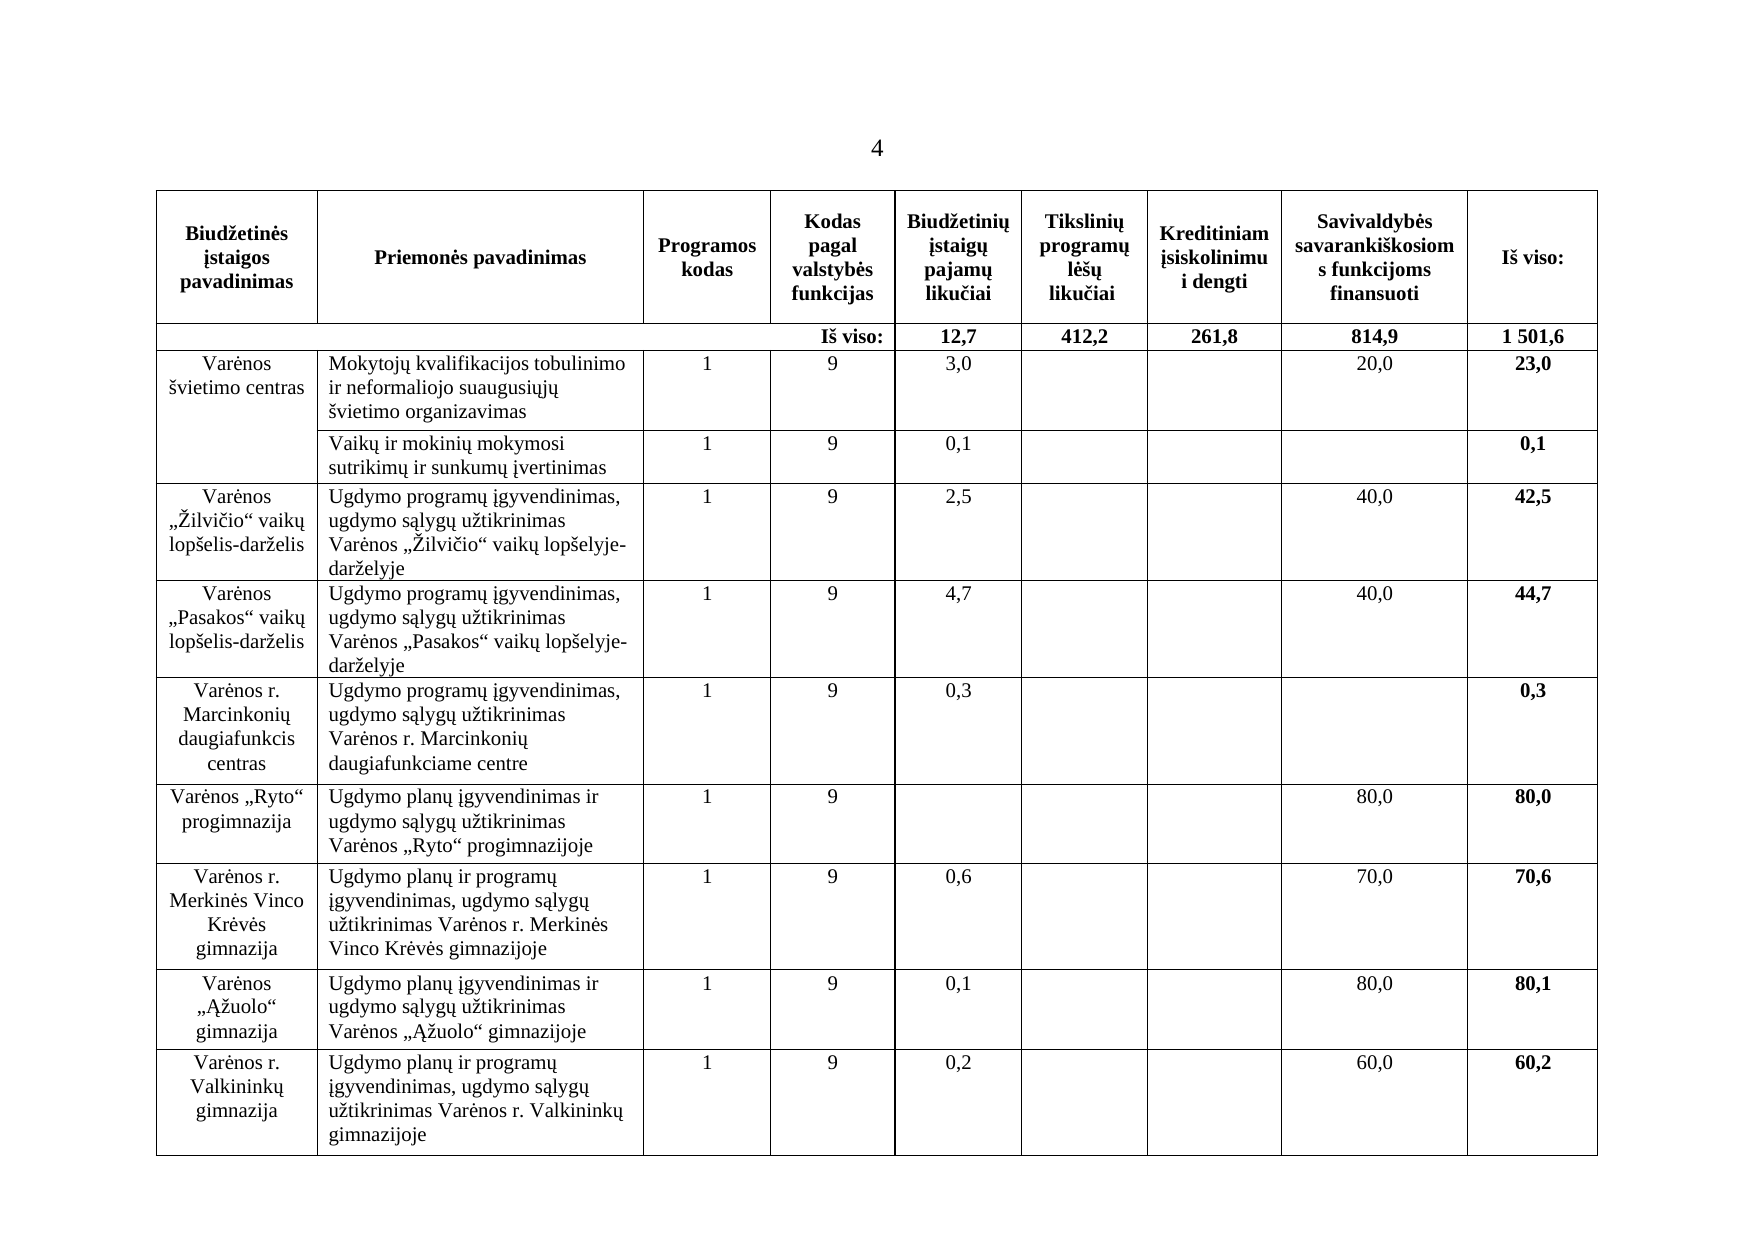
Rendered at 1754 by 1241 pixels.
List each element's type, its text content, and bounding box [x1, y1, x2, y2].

table_cell [1148, 484, 1281, 580]
table_cell 9 [771, 970, 894, 1049]
table_cell 1 [644, 431, 770, 483]
table_cell 12,7 [896, 324, 1021, 350]
table_cell Ugdymo programų įgyvendinimas, ugdymo sąlygų užtikrinimas Varėnos r. Marcinkonių daugiafunkciame centre [318, 678, 643, 783]
table_header Kodas pagal valstybės funkcijas [771, 191, 894, 323]
table_cell Ugdymo planų įgyvendinimas ir ugdymo sąlygų užtikrinimas Varėnos „Ryto“ progimnazijoje [318, 785, 643, 863]
table_cell 0,1 [1468, 431, 1597, 483]
table_cell 20,0 [1282, 351, 1467, 429]
table_cell [1148, 351, 1281, 429]
table_cell [1022, 581, 1147, 677]
table_cell [1282, 678, 1467, 783]
table_cell [1148, 785, 1281, 863]
table_cell 1 [644, 678, 770, 783]
table_cell Varėnos r. Merkinės Vinco Krėvės gimnazija [157, 864, 317, 969]
table_cell 261,8 [1148, 324, 1281, 350]
table_cell 1 [644, 1050, 770, 1155]
table_cell [1148, 678, 1281, 783]
table_cell 80,0 [1282, 785, 1467, 863]
table_cell 60,0 [1282, 1050, 1467, 1155]
table_cell [1022, 785, 1147, 863]
table_cell 40,0 [1282, 581, 1467, 677]
table_cell 42,5 [1468, 484, 1597, 580]
table_cell 1 [644, 484, 770, 580]
table_cell 1 [644, 581, 770, 677]
table_cell Vaikų ir mokinių mokymosi sutrikimų ir sunkumų įvertinimas [318, 431, 643, 483]
table_cell 4,7 [896, 581, 1021, 677]
table_cell Varėnos švietimo centras [157, 351, 317, 483]
table_cell [1022, 351, 1147, 429]
table_cell Varėnos „Ryto“ progimnazija [157, 785, 317, 863]
table_cell 23,0 [1468, 351, 1597, 429]
table_cell Mokytojų kvalifikacijos tobulinimo ir neformaliojo suaugusiųjų švietimo organizavimas [318, 351, 643, 429]
table_cell 814,9 [1282, 324, 1467, 350]
table_cell 0,1 [896, 431, 1021, 483]
table_cell [1022, 864, 1147, 969]
table_header Kreditiniam įsiskolinimui dengti [1148, 191, 1281, 323]
table_cell 9 [771, 785, 894, 863]
table_cell Varėnos r. Marcinkonių daugiafunkcis centras [157, 678, 317, 783]
table_cell 70,6 [1468, 864, 1597, 969]
table_cell 0,3 [896, 678, 1021, 783]
table_cell 2,5 [896, 484, 1021, 580]
table_cell 1 [644, 970, 770, 1049]
table_cell [1148, 970, 1281, 1049]
table_cell [1148, 1050, 1281, 1155]
table_header Savivaldybės savarankiškosioms funkcijoms finansuoti [1282, 191, 1467, 323]
table_cell Varėnos r. Valkininkų gimnazija [157, 1050, 317, 1155]
table_cell 0,1 [896, 970, 1021, 1049]
table_cell 9 [771, 864, 894, 969]
table_header Priemonės pavadinimas [318, 191, 643, 323]
table_cell 0,3 [1468, 678, 1597, 783]
table_cell 80,0 [1282, 970, 1467, 1049]
table_cell Varėnos „Ąžuolo“ gimnazija [157, 970, 317, 1049]
table_cell Ugdymo planų ir programų įgyvendinimas, ugdymo sąlygų užtikrinimas Varėnos r. Valkininkų gimnazijoje [318, 1050, 643, 1155]
table_cell 0,2 [896, 1050, 1021, 1155]
table_header Biudžetinės įstaigos pavadinimas [157, 191, 317, 323]
table_cell [1022, 484, 1147, 580]
table_cell 9 [771, 431, 894, 483]
table_cell [1022, 970, 1147, 1049]
table_cell 0,6 [896, 864, 1021, 969]
table_cell [1282, 431, 1467, 483]
table_cell 1 [644, 785, 770, 863]
table_cell 1 501,6 [1468, 324, 1597, 350]
table_cell [1148, 431, 1281, 483]
table_cell 9 [771, 351, 894, 429]
table_cell Varėnos „Žilvičio“ vaikų lopšelis-darželis [157, 484, 317, 580]
table_cell [896, 785, 1021, 863]
table_cell 3,0 [896, 351, 1021, 429]
table_cell [1022, 678, 1147, 783]
table_cell 9 [771, 1050, 894, 1155]
table_cell 9 [771, 484, 894, 580]
table_header Iš viso: [1468, 191, 1597, 323]
table_cell 1 [644, 351, 770, 429]
table_cell 9 [771, 581, 894, 677]
table_cell [1148, 581, 1281, 677]
table_cell Ugdymo planų įgyvendinimas ir ugdymo sąlygų užtikrinimas Varėnos „Ąžuolo“ gimnazijoje [318, 970, 643, 1049]
table_header Biudžetinių įstaigų pajamų likučiai [896, 191, 1021, 323]
table_cell 44,7 [1468, 581, 1597, 677]
table_cell Ugdymo programų įgyvendinimas, ugdymo sąlygų užtikrinimas Varėnos „Pasakos“ vaikų lopšelyje-darželyje [318, 581, 643, 677]
table_cell 80,0 [1468, 785, 1597, 863]
table_cell Iš viso: [157, 324, 894, 350]
table_cell Ugdymo planų ir programų įgyvendinimas, ugdymo sąlygų užtikrinimas Varėnos r. Merkinės Vinco Krėvės gimnazijoje [318, 864, 643, 969]
table_cell 70,0 [1282, 864, 1467, 969]
table_cell 412,2 [1022, 324, 1147, 350]
table_cell 80,1 [1468, 970, 1597, 1049]
table_cell 1 [644, 864, 770, 969]
table_cell [1148, 864, 1281, 969]
table_cell [1022, 1050, 1147, 1155]
table_cell 60,2 [1468, 1050, 1597, 1155]
table_cell [1022, 431, 1147, 483]
table_cell Ugdymo programų įgyvendinimas, ugdymo sąlygų užtikrinimas Varėnos „Žilvičio“ vaikų lopšelyje-darželyje [318, 484, 643, 580]
table_header Programos kodas [644, 191, 770, 323]
table_cell 40,0 [1282, 484, 1467, 580]
table_cell Varėnos „Pasakos“ vaikų lopšelis-darželis [157, 581, 317, 677]
table_cell 9 [771, 678, 894, 783]
table_header Tikslinių programų lėšų likučiai [1022, 191, 1147, 323]
